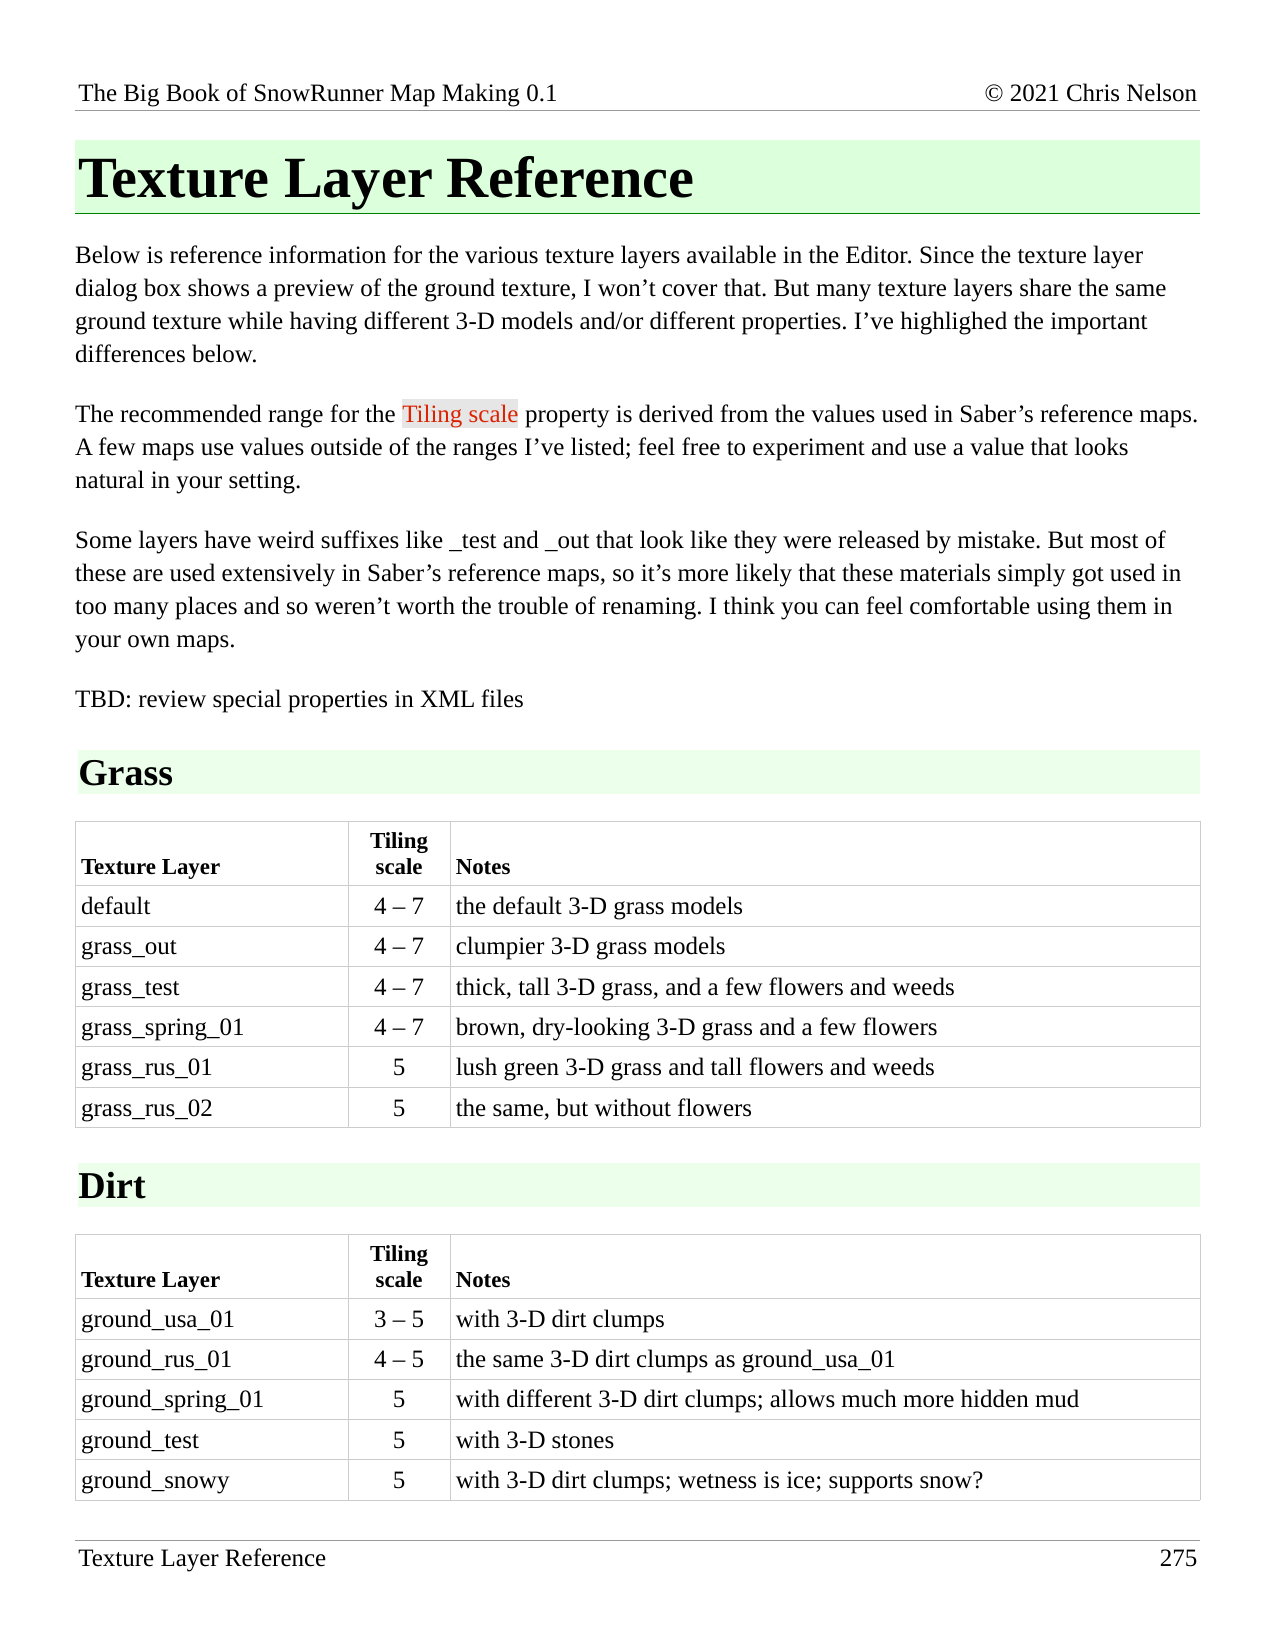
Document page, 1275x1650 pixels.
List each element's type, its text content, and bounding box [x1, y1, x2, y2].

table_cell default [76, 886, 348, 926]
table_header Notes [451, 822, 1200, 885]
table_cell 4 – 7 [349, 927, 450, 966]
table_cell ground_rus_01 [76, 1340, 348, 1379]
table_cell grass_rus_02 [76, 1088, 348, 1127]
table_cell 5 [349, 1088, 450, 1127]
table_cell 4 – 7 [349, 886, 450, 926]
table_cell 4 – 7 [349, 1007, 450, 1046]
table_cell the same, but without flowers [451, 1088, 1200, 1127]
table_header Tiling scale [349, 1235, 450, 1298]
table_header Texture Layer [76, 822, 348, 885]
table_cell grass_test [76, 967, 348, 1006]
table_cell brown, dry-looking 3‑D grass and a few flowers [451, 1007, 1200, 1046]
table_header Tiling scale [349, 822, 450, 885]
table_cell 3 – 5 [349, 1299, 450, 1338]
table_cell grass_rus_01 [76, 1047, 348, 1087]
subtitle Grass [78, 750, 1200, 794]
table_cell grass_spring_01 [76, 1007, 348, 1046]
text The recommended range for the Tiling scale property is derived from the values used in Saber’s reference maps. A few maps use values outside of the ranges I’ve listed; feel free to experiment and use a value that looks natural in your setting. [75, 399, 1200, 494]
table_cell thick, tall 3‑D grass, and a few flowers and weeds [451, 967, 1200, 1006]
table_cell grass_out [76, 927, 348, 966]
table_cell ground_usa_01 [76, 1299, 348, 1338]
table_cell 4 – 7 [349, 967, 450, 1006]
table_header Texture Layer [76, 1235, 348, 1298]
text TBD: review special properties in XML files [75, 684, 1200, 713]
table_cell lush green 3‑D grass and tall flowers and weeds [451, 1047, 1200, 1087]
table_cell 4 – 5 [349, 1340, 450, 1379]
table_cell with different 3‑D dirt clumps; allows much more hidden mud [451, 1380, 1200, 1419]
table_cell 5 [349, 1047, 450, 1087]
table_cell 5 [349, 1420, 450, 1459]
table_cell 5 [349, 1460, 450, 1500]
table_cell ground_spring_01 [76, 1380, 348, 1419]
table_cell clumpier 3-D grass models [451, 927, 1200, 966]
table_cell 5 [349, 1380, 450, 1419]
table_cell with 3‑D dirt clumps [451, 1299, 1200, 1338]
subtitle Texture Layer Reference [75, 140, 1200, 213]
table_cell with 3‑D stones [451, 1420, 1200, 1459]
table_cell ground_test [76, 1420, 348, 1459]
text Some layers have weird suffixes like _test and _out that look like they were released by mistake. But most of these are used extensively in Saber’s reference maps, so it’s more likely that these materials simply got used in too many places and so weren’t worth the trouble of renaming. I think you can feel comfortable using them in your own maps. [75, 525, 1200, 653]
subtitle Dirt [78, 1163, 1200, 1207]
table_cell ground_snowy [76, 1460, 348, 1500]
table_cell the default 3‑D grass models [451, 886, 1200, 926]
table_cell the same 3‑D dirt clumps as ground_usa_01 [451, 1340, 1200, 1379]
table_cell with 3‑D dirt clumps; wetness is ice; supports snow? [451, 1460, 1200, 1500]
text Below is reference information for the various texture layers available in the Editor. Since the texture layer dialog box shows a preview of the ground texture, I won’t cover that. But many texture layers share the same ground texture while having different 3‑D models and/or different properties. I’ve highlighed the important differences below. [75, 240, 1200, 368]
table_header Notes [451, 1235, 1200, 1298]
